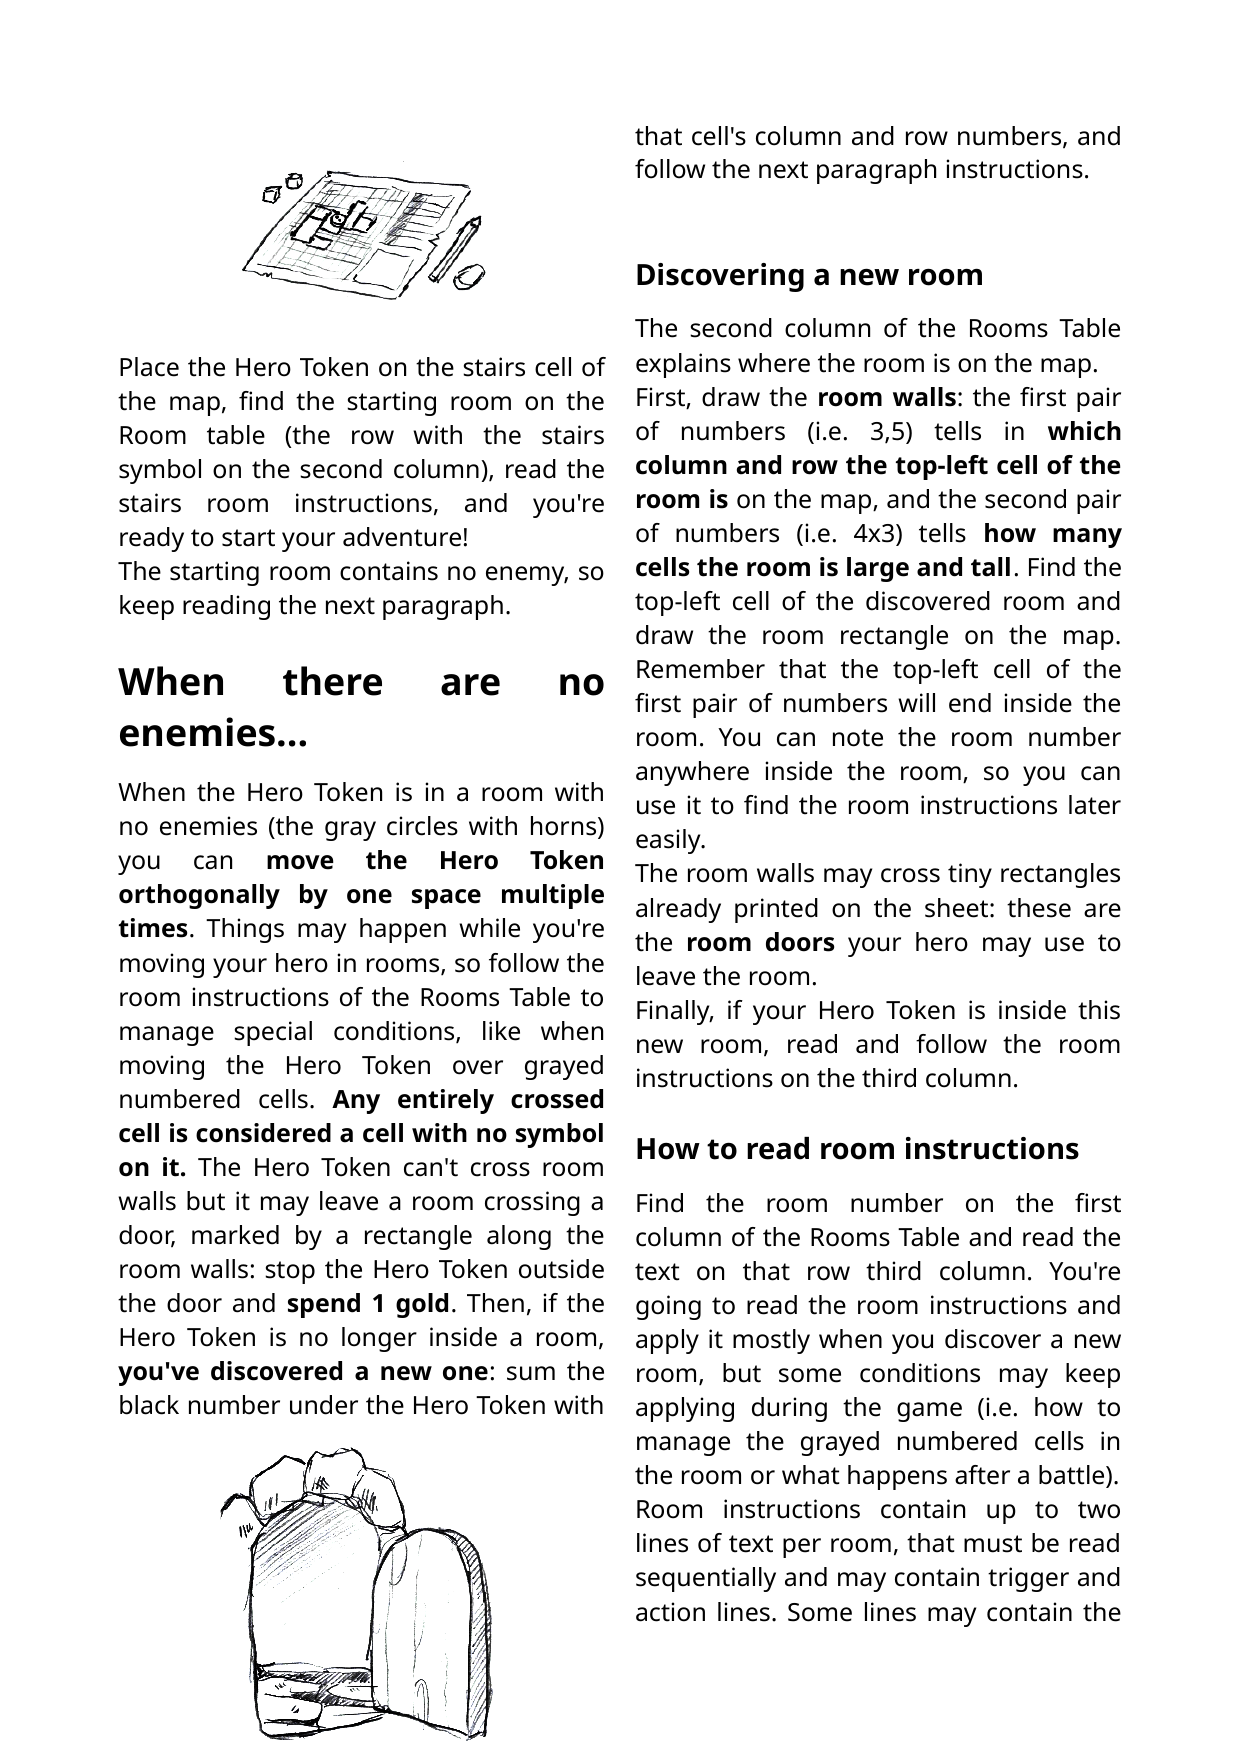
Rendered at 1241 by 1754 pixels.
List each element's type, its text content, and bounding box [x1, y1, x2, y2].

picture [222, 152, 502, 316]
text Finally, if your Hero Token is inside this new room, read and follow the room instructions on the third column. [635, 992, 1122, 1094]
text The second column of the Rooms Table explains where the room is on the map. [635, 311, 1122, 379]
text How to read room instructions [635, 1129, 1122, 1168]
text When there are no enemies... [118, 656, 605, 758]
text Place the Hero Token on the stairs cell of the map, find the starting room on the Room table (the row with the stairs symbol on the second column), read the stairs room instructions, and you're ready to start your adventure! [118, 349, 605, 553]
text The starting room contains no enemy, so keep reading the next paragraph. [118, 553, 605, 622]
text Discovering a new room [635, 254, 1122, 294]
text Room instructions contain up to two lines of text per room, that must be read sequentially and may contain trigger and action lines. Some lines may contain the [635, 1492, 1122, 1628]
text First, draw the room walls: the first pair of numbers (i.e. 3,5) tells in which column and row the top-left cell of the room is on the map, and the second pair of numbers (i.e. 4x3) tells how many cells the room is large and tall. Find the top-left cell of the discovered room and draw the room rectangle on the map. Remember that the top-left cell of the first pair of numbers will end inside the room. You can note the room number anywhere inside the room, so you can use it to find the room instructions later easily. [635, 379, 1122, 856]
picture [220, 1430, 503, 1754]
text The room walls may cross tiny rectangles already printed on the sheet: these are the room doors your hero may use to leave the room. [635, 856, 1122, 992]
text that cell's column and row numbers, and follow the next paragraph instructions. [635, 118, 1122, 186]
text Find the room number on the first column of the Rooms Table and read the text on that row third column. You're going to read the room instructions and apply it mostly when you discover a new room, but some conditions may keep applying during the game (i.e. how to manage the grayed numbered cells in the room or what happens after a battle). [635, 1185, 1122, 1492]
text When the Hero Token is in a room with no enemies (the gray circles with horns) you can move the Hero Token orthogonally by one space multiple times. Things may happen while you're moving your hero in rooms, so follow the room instructions of the Rooms Table to manage special conditions, like when moving the Hero Token over grayed numbered cells. Any entirely crossed cell is considered a cell with no symbol on it. The Hero Token can't cross room walls but it may leave a room crossing a door, marked by a rectangle along the room walls: stop the Hero Token outside the door and spend 1 gold. Then, if the Hero Token is no longer inside a room, you've discovered a new one: sum the black number under the Hero Token with [118, 775, 605, 1422]
